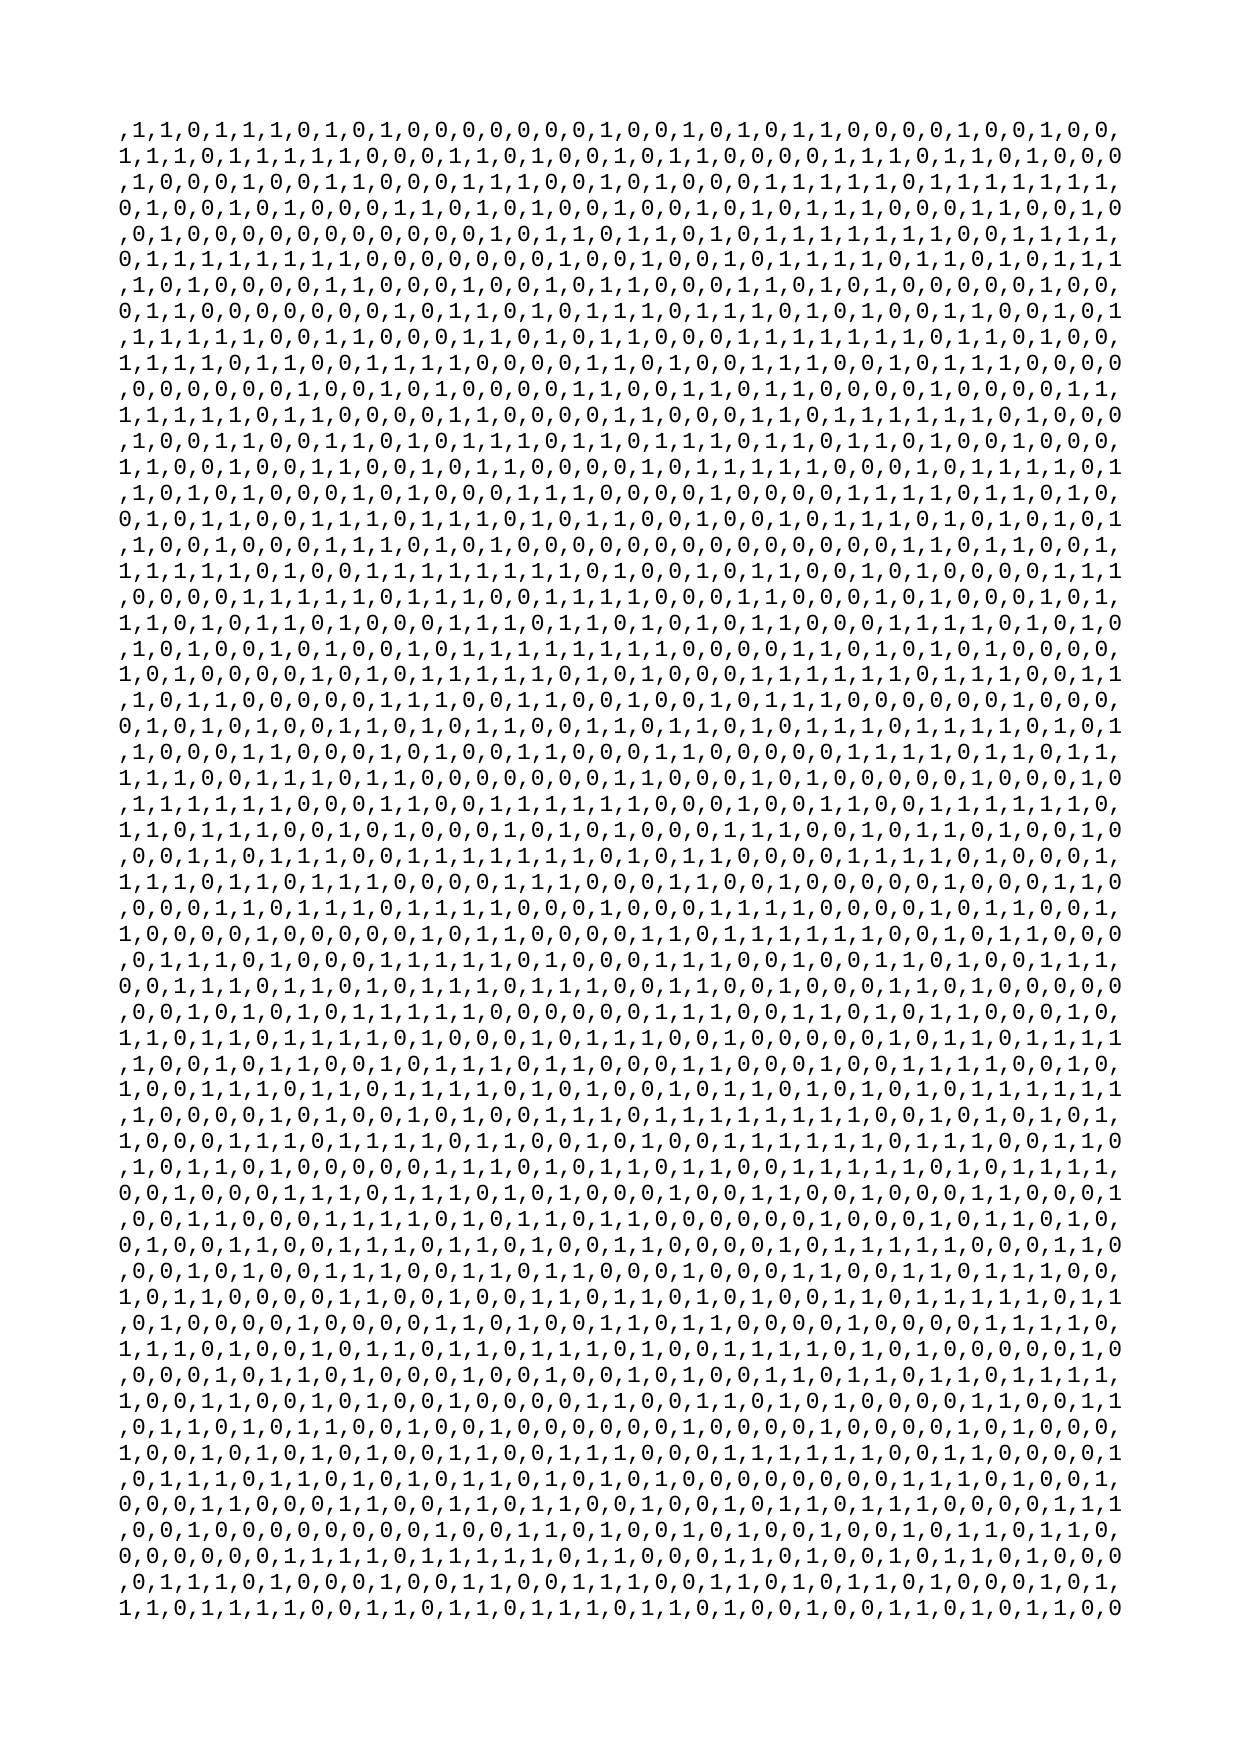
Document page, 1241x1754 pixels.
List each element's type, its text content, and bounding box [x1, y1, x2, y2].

text ,1,1,0,1,1,1,0,1,0,1,0,0,0,0,0,0,0,1,0,0,1,0,1,0,1,1,0,0,0,0,1,0,0,1,0,0,1,1,1,0,1,1,1,1,1,0,0,0,1,1,0,1,0,0,1,0,1,1,0,0,0,0,1,1,1,0,1,1,0,1,0,0,0,1,0,0,0,1,0,0,1,1,0,0,0,1,1,1,0,0,1,0,1,0,0,0,1,1,1,1,1,0,1,1,1,1,1,1,1,0,1,0,0,1,0,1,0,0,0,1,1,0,1,0,1,0,0,1,0,0,1,0,1,0,1,1,1,0,0,0,1,1,0,0,1,0,0,1,0,0,0,0,0,0,0,0,0,0,0,1,0,1,1,0,1,1,0,1,0,1,1,1,1,1,1,1,0,0,1,1,1,1,0,1,1,1,1,1,1,1,1,0,0,0,0,0,0,0,1,0,0,1,0,0,1,0,1,1,1,1,0,1,1,0,1,0,1,1,1,1,0,1,0,0,0,0,1,1,0,0,0,1,0,0,1,0,1,1,0,0,0,1,1,0,1,0,1,0,0,0,0,0,1,0,0,0,1,1,0,0,0,0,0,0,0,1,0,1,1,0,1,0,1,1,1,0,1,1,1,0,1,0,1,0,0,1,1,0,0,1,0,1,1,1,1,1,1,0,0,1,1,0,0,0,1,1,0,1,0,1,1,0,0,0,1,1,1,1,1,1,1,0,1,1,0,1,0,0,1,1,1,1,0,1,1,0,0,1,1,1,1,0,0,0,0,1,1,0,1,0,0,1,1,1,0,0,1,0,1,1,1,0,0,0,0,0,0,0,0,0,0,1,0,0,1,0,1,0,0,0,0,1,1,0,0,1,1,0,1,1,0,0,0,0,1,0,0,0,0,1,1,1,1,1,1,1,0,1,1,0,0,0,0,1,1,0,0,0,0,1,1,0,0,0,1,1,0,1,1,1,1,1,1,0,1,0,0,0,1,0,0,1,1,0,0,1,1,0,1,0,1,1,1,0,1,1,0,1,1,1,0,1,1,0,1,1,0,1,0,0,1,0,0,0,1,1,0,0,1,0,0,1,1,0,0,1,0,1,1,0,0,0,0,1,0,1,1,1,1,1,0,0,0,1,0,1,1,1,1,0,1,1,0,1,0,1,0,0,0,1,0,1,0,0,0,1,1,1,0,0,0,0,1,0,0,0,0,1,1,1,1,0,1,1,0,1,0,0,1,0,1,1,0,0,1,1,1,0,1,1,1,0,1,0,1,1,0,0,1,0,0,1,0,1,1,1,0,1,0,1,0,1,0,1,1,0,0,1,0,0,0,1,1,1,0,1,0,1,0,0,0,0,0,0,0,0,0,0,0,0,0,0,1,1,0,1,1,0,0,1,1,1,1,1,1,0,1,0,0,1,1,1,1,1,1,1,1,0,1,0,0,1,0,1,1,0,0,1,0,1,0,0,0,0,1,1,1,0,0,0,0,1,1,1,1,1,0,1,1,1,0,0,1,1,1,1,0,0,0,1,1,0,0,0,1,0,1,0,0,0,1,0,1,1,1,0,1,0,1,1,0,1,0,0,0,1,1,1,0,1,1,0,1,0,1,0,1,1,0,0,0,1,1,1,1,0,1,0,1,0,1,0,1,0,0,1,0,1,0,0,1,0,1,1,1,1,1,1,1,1,0,0,0,0,1,1,0,1,0,1,0,1,0,0,0,0,1,0,1,0,0,0,0,1,0,1,0,1,1,1,1,1,0,1,0,1,0,0,0,1,1,1,1,1,1,0,1,1,1,0,0,1,1,1,0,1,1,0,0,0,0,0,1,1,1,0,0,1,1,0,0,1,0,0,1,0,1,1,1,0,0,0,0,0,0,1,0,0,0,0,1,0,1,0,1,0,0,1,1,0,1,0,1,1,0,0,1,1,0,1,1,0,1,0,1,1,1,0,1,1,1,1,0,1,0,1,1,0,0,0,1,1,0,0,0,1,0,1,0,0,1,1,0,0,0,1,1,0,0,0,0,0,1,1,1,1,0,1,1,0,1,1,1,1,1,0,0,1,1,1,0,1,1,0,0,0,0,0,0,0,1,1,0,0,0,1,0,1,0,0,0,0,0,1,0,0,0,1,0,1,1,1,1,1,1,0,0,0,1,1,0,0,1,1,1,1,1,1,0,0,0,1,0,0,1,1,0,0,1,1,1,1,1,1,0,1,1,0,1,1,1,0,0,1,0,1,0,0,0,1,0,1,0,1,0,0,0,1,1,1,0,0,1,0,1,1,0,1,0,0,1,0,0,0,1,1,0,1,1,1,0,0,1,1,1,1,1,1,1,0,1,0,1,1,0,0,0,0,1,1,1,1,0,1,0,0,0,1,1,1,1,0,1,1,0,1,1,1,0,0,0,0,1,1,1,0,0,0,1,1,0,0,1,0,0,0,0,0,1,0,0,0,1,1,0,0,0,0,1,1,0,1,1,1,0,1,1,1,1,0,0,0,1,0,0,0,1,1,1,1,0,0,0,0,1,0,1,1,0,0,1,1,0,0,0,0,1,0,0,0,0,0,1,0,1,1,0,0,0,0,1,1,0,1,1,1,1,1,1,0,0,1,0,1,1,0,0,0,0,1,1,1,0,1,0,0,0,1,1,1,1,1,0,1,0,0,0,1,1,1,0,0,1,0,0,1,1,0,1,0,0,1,1,1,0,0,1,1,1,0,1,1,0,1,0,1,1,1,0,1,1,1,0,0,1,1,0,0,1,0,0,0,1,1,0,1,0,0,0,0,0,0,0,1,0,1,0,1,0,1,1,1,1,1,0,0,0,0,0,0,1,1,1,0,0,1,1,0,1,0,1,1,0,0,0,1,0,1,1,0,1,1,0,1,1,1,1,0,1,0,0,0,1,0,1,1,1,0,0,1,0,0,0,0,0,1,0,1,1,0,1,1,1,1,1,0,0,1,0,1,1,0,0,1,0,1,1,1,0,1,1,0,0,0,1,1,0,0,0,1,0,0,1,1,1,1,0,0,1,0,1,0,0,1,1,1,0,1,1,0,1,1,1,1,0,1,0,1,0,0,1,0,1,1,0,1,0,1,0,1,0,1,1,1,1,1,1,1,0,0,0,0,1,0,1,0,0,1,0,1,0,0,1,1,1,0,1,1,1,1,1,1,1,1,0,0,1,0,1,0,1,0,1,1,0,0,0,1,1,1,0,1,1,1,1,0,1,1,0,0,1,0,1,0,0,1,1,1,1,1,1,0,1,1,1,0,0,1,1,0,1,0,1,1,0,1,0,0,0,0,0,1,1,1,0,1,0,1,1,0,1,1,0,0,1,1,1,1,1,0,1,0,1,1,1,1,0,0,1,0,0,0,1,1,1,0,1,1,1,0,1,0,1,0,0,0,1,0,0,1,1,0,0,1,0,0,0,1,1,0,0,0,1,0,0,1,1,0,0,0,1,1,1,1,0,1,0,1,1,0,1,1,0,0,0,0,0,0,1,0,0,0,1,0,1,1,0,1,0,0,1,0,0,1,1,0,0,1,1,1,0,1,1,0,1,0,0,1,1,0,0,0,0,1,0,1,1,1,1,1,0,0,0,1,1,0,0,0,1,0,1,0,0,1,1,1,0,0,1,1,0,1,1,0,0,0,1,0,0,0,1,1,0,0,1,1,0,1,1,1,0,0,1,0,1,1,0,0,0,0,1,1,0,0,1,0,0,1,1,0,1,1,0,1,0,1,0,0,1,1,0,1,1,1,1,1,0,1,1,0,1,0,0,0,0,1,0,0,0,0,1,1,0,1,0,0,1,1,0,1,1,0,0,0,0,1,0,0,0,0,1,1,1,1,0,1,1,1,0,1,0,0,1,0,1,1,0,1,1,0,1,1,1,0,1,0,0,1,1,1,1,0,1,0,1,0,0,0,0,0,1,0,0,0,0,1,0,1,1,0,1,0,0,0,1,0,0,1,0,0,1,0,1,0,0,1,1,0,1,1,0,1,1,0,1,1,1,1,1,0,0,1,1,0,0,1,0,1,0,0,1,0,0,0,0,1,1,0,0,1,1,0,1,0,1,0,0,0,0,1,1,0,0,1,1,0,1,1,0,1,0,1,1,0,0,1,0,0,1,0,0,0,0,0,0,1,0,0,0,0,1,0,0,0,0,1,0,1,0,0,0,1,0,0,1,0,1,0,1,0,1,0,0,1,1,0,0,1,1,1,0,0,0,1,1,1,1,1,1,0,0,1,1,0,0,0,0,1,0,1,1,1,0,1,1,0,1,0,1,0,1,1,0,1,0,1,0,1,0,0,0,0,0,0,0,0,1,1,1,0,1,0,0,1,0,0,0,1,1,0,0,0,1,1,0,0,1,1,0,1,1,0,0,1,0,0,1,0,1,1,0,1,1,1,0,0,0,0,1,1,1,0,0,1,0,0,0,0,0,0,0,0,1,0,0,1,1,0,1,0,0,1,0,1,0,0,1,0,0,1,0,1,1,0,1,1,0,0,0,0,0,0,0,1,1,1,1,0,1,1,1,1,1,0,1,1,0,0,0,1,1,0,1,0,0,1,0,1,1,0,1,0,0,0,0,1,1,1,0,1,0,0,0,1,0,0,1,1,0,0,1,1,1,0,0,1,1,0,1,0,1,1,0,1,0,0,0,1,0,1,1,1,0,1,1,1,1,0,0,1,1,0,1,1,0,1,1,1,0,1,1,0,1,0,0,1,0,0,1,1,0,1,0,1,1,0,0 [118, 118, 1122, 1622]
